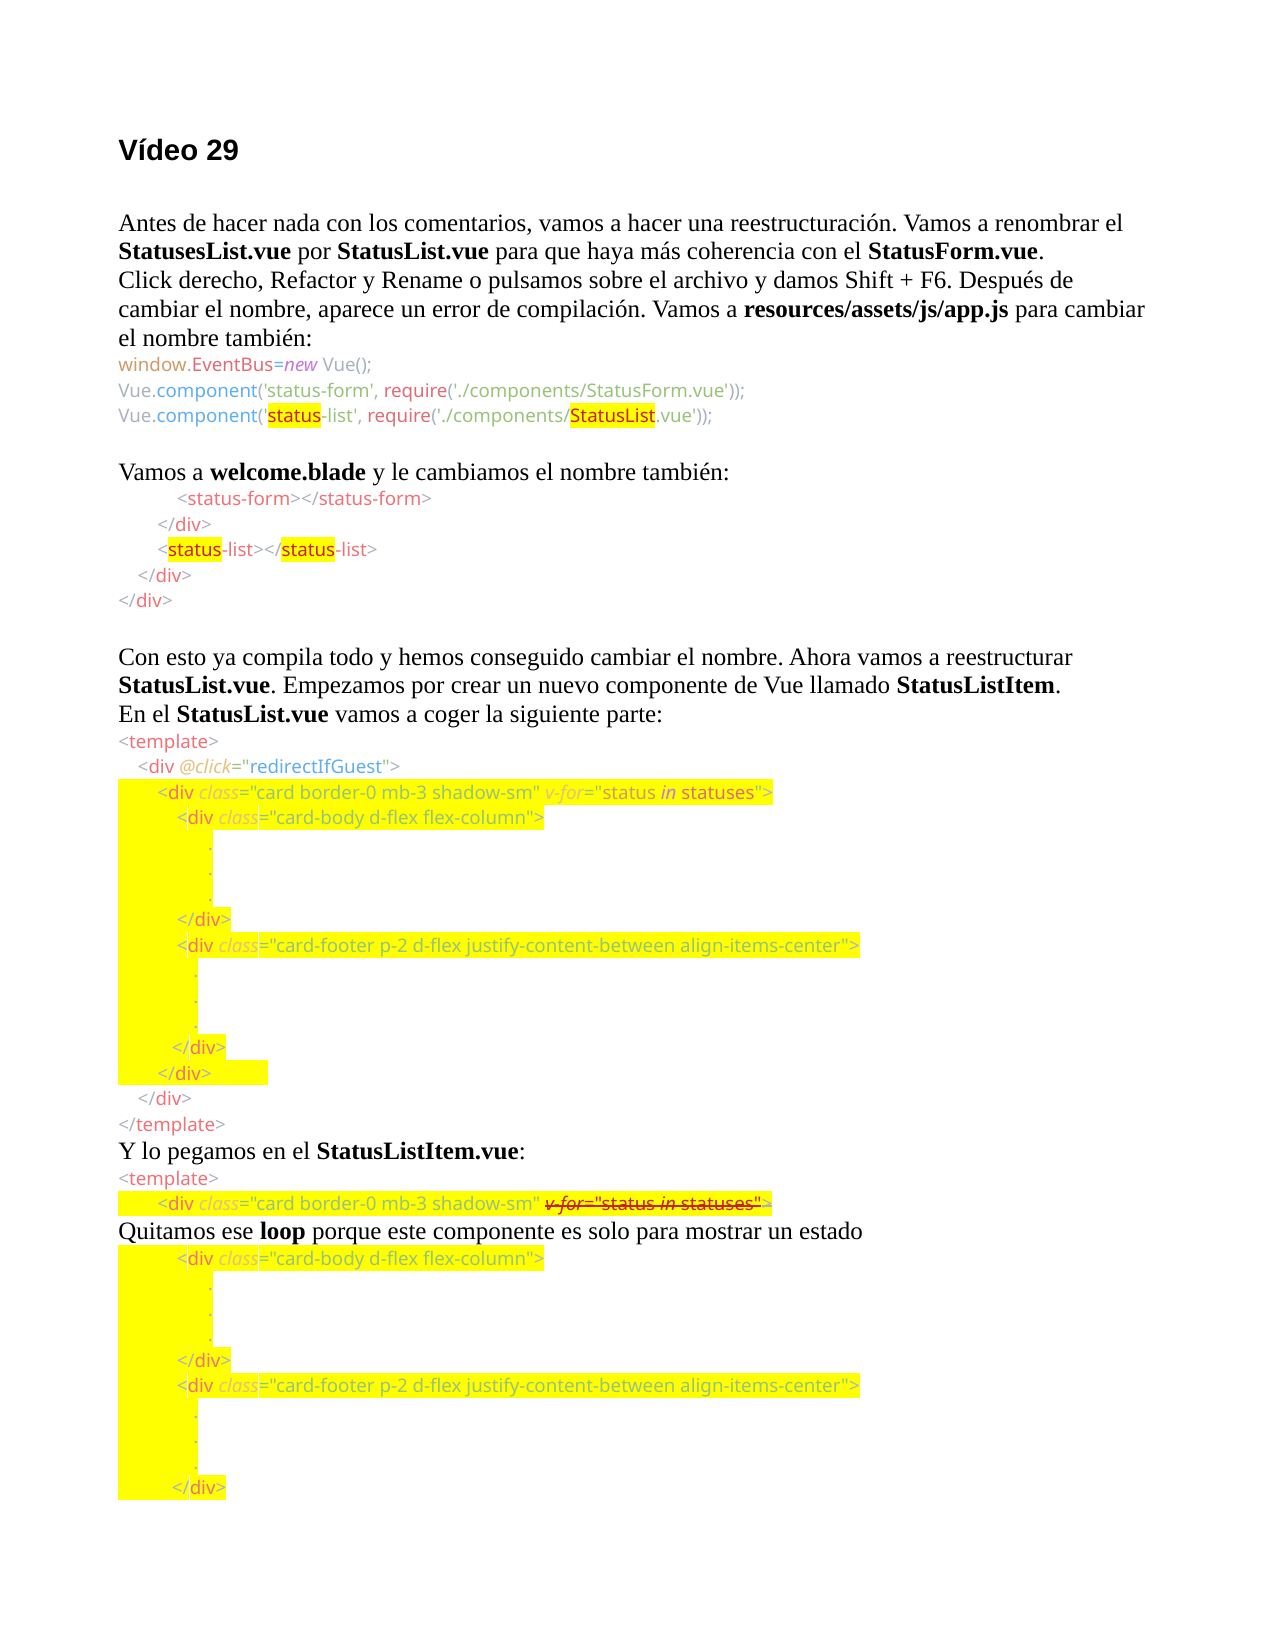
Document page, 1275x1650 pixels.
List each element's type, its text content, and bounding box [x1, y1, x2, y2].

text . [118, 1398, 1157, 1424]
text . [118, 1009, 1157, 1034]
text . [118, 983, 1157, 1009]
subtitle Vídeo 29 [118, 133, 1157, 166]
text Con esto ya compila todo y hemos conseguido cambiar el nombre. Ahora vamos a reestructurar StatusList.vue. Empezamos por crear un nuevo componente de Vue llamado StatusListItem. [118, 642, 1157, 699]
text . [118, 1271, 1157, 1296]
text <div class="card-body d-flex flex-column"> [118, 1245, 1157, 1271]
text . [118, 958, 1157, 983]
text Antes de hacer nada con los comentarios, vamos a hacer una reestructuración. Vamos a renombrar el StatusesList.vue por StatusList.vue para que haya más coherencia con el StatusForm.vue. [118, 208, 1157, 265]
text <template> <div class="card border-0 mb-3 shadow-sm" v-for="status in statuses"> Quitamos ese loop porque este componente es solo para mostrar un estado [118, 1165, 1157, 1245]
text window.EventBus=new Vue(); Vue.component('status-form', require('./components/StatusForm.vue')); Vue.component('status-list', require('./components/StatusList.vue')); [118, 351, 1157, 457]
text . </div> <div class="card-footer p-2 d-flex justify-content-between align-items-center"> [118, 1322, 1157, 1398]
text En el StatusList.vue vamos a coger la siguiente parte: [118, 699, 1157, 728]
text </div> [118, 1034, 1157, 1060]
text <status-form></status-form> </div> <status-list></status-list> </div> </div> [118, 486, 1157, 613]
text Y lo pegamos en el StatusListItem.vue: [118, 1136, 1157, 1165]
text . [118, 856, 1157, 881]
text . [118, 830, 1157, 856]
text Click derecho, Refactor y Rename o pulsamos sobre el archivo y damos Shift + F6. Después de cambiar el nombre, aparece un error de compilación. Vamos a resources/assets/js/app.js para cambiar el nombre también: [118, 265, 1157, 351]
text Vamos a welcome.blade y le cambiamos el nombre también: [118, 457, 1157, 486]
text . [118, 1449, 1157, 1475]
text . </div> <div class="card-footer p-2 d-flex justify-content-between align-items-center"> [118, 881, 1157, 958]
text . [118, 1424, 1157, 1449]
text . [118, 1296, 1157, 1322]
text </div> </div> </template> [118, 1060, 1157, 1136]
text <template> <div @click="redirectIfGuest"> <div class="card border-0 mb-3 shadow-sm" v-for="status in statuses"> <div class="card-body d-flex flex-column"> [118, 728, 1157, 830]
text </div> [118, 1475, 1157, 1500]
